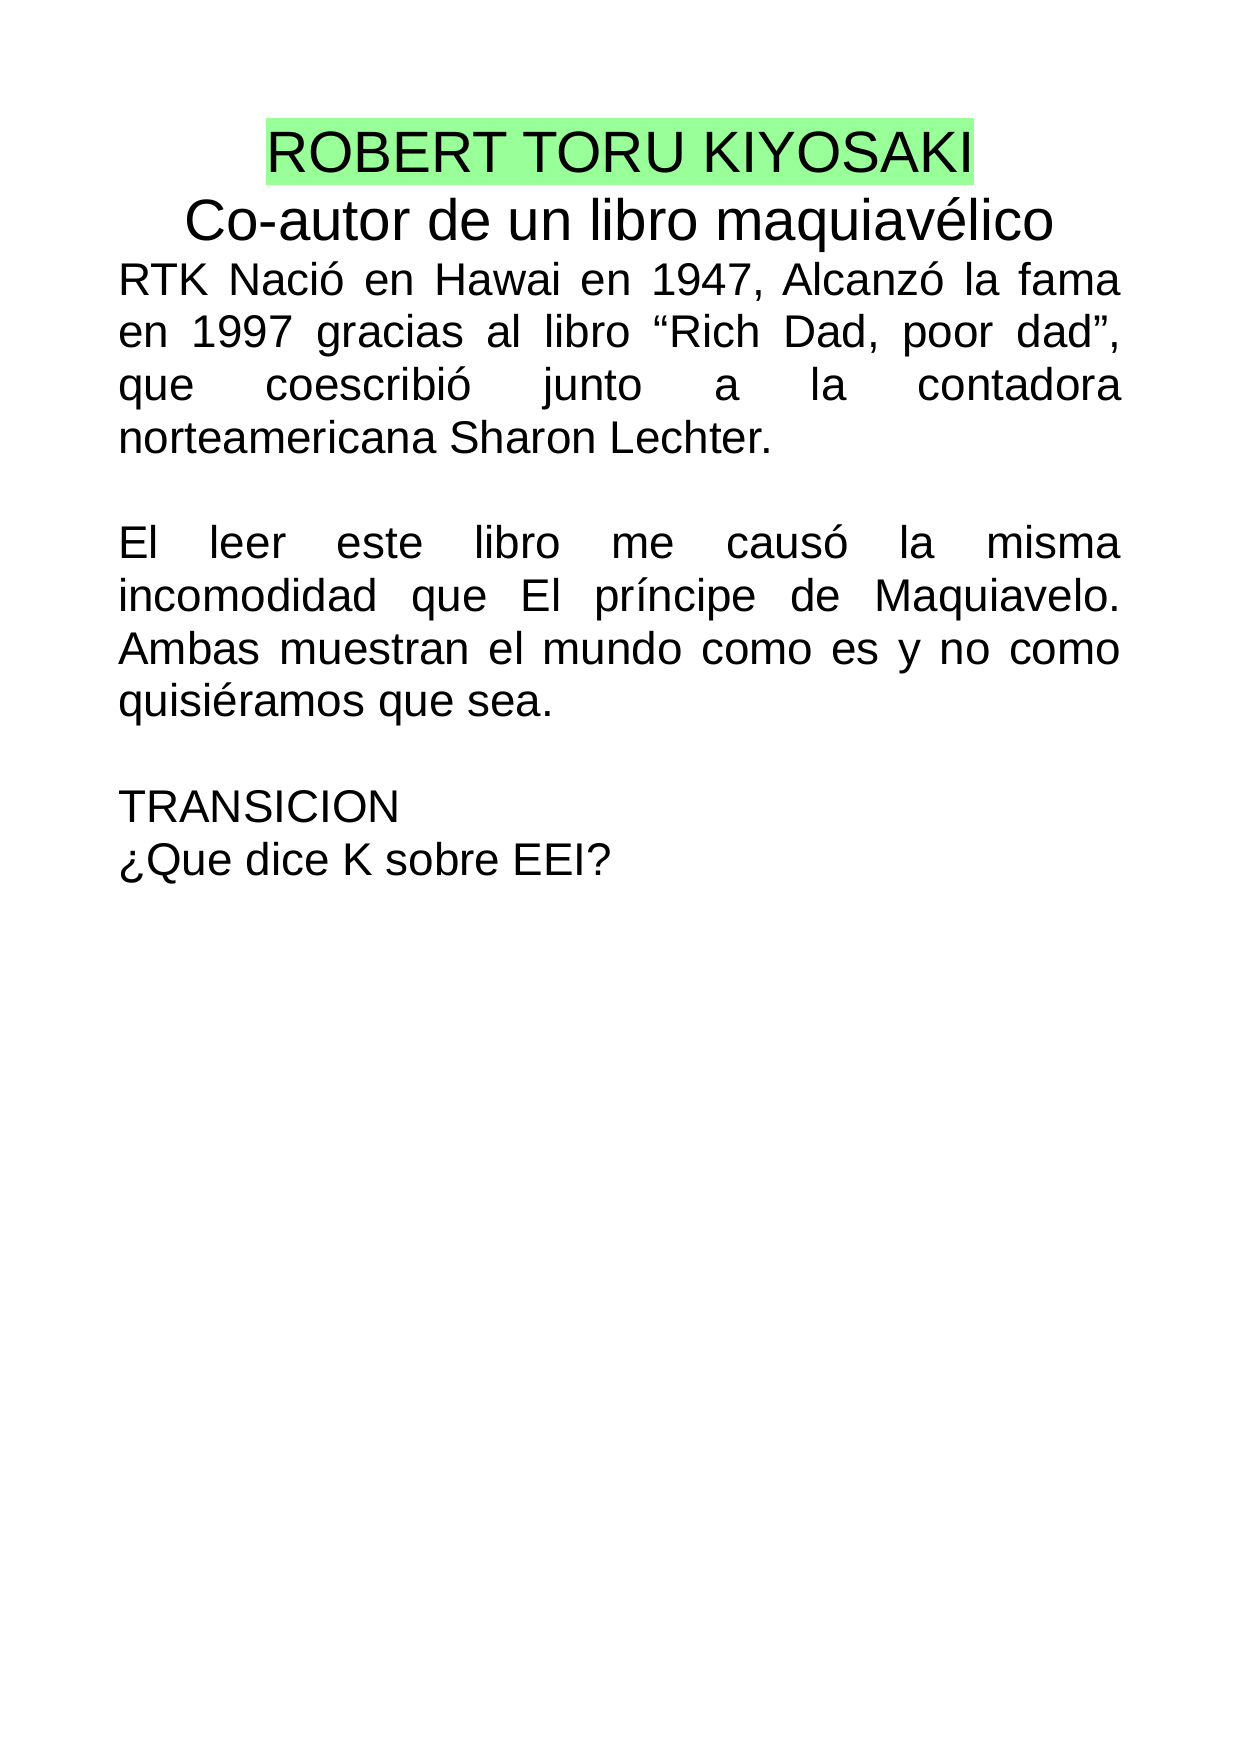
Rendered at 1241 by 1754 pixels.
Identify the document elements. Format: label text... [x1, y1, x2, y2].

text ¿Que dice K sobre EEI? [118, 832, 1122, 885]
text El leer este libro me causó la misma incomodidad que El príncipe de Maquiavelo. Ambas muestran el mundo como es y no como quisiéramos que sea. [118, 516, 1122, 727]
text RTK Nació en Hawai en 1947, Alcanzó la fama en 1997 gracias al libro “Rich Dad, poor dad”, que coescribió junto a la contadora norteamericana Sharon Lechter. [118, 252, 1122, 463]
text ROBERT TORU KIYOSAKI [118, 118, 1122, 185]
text Co-autor de un libro maquiavélico [118, 185, 1122, 252]
text TRANSICION [118, 779, 1122, 832]
